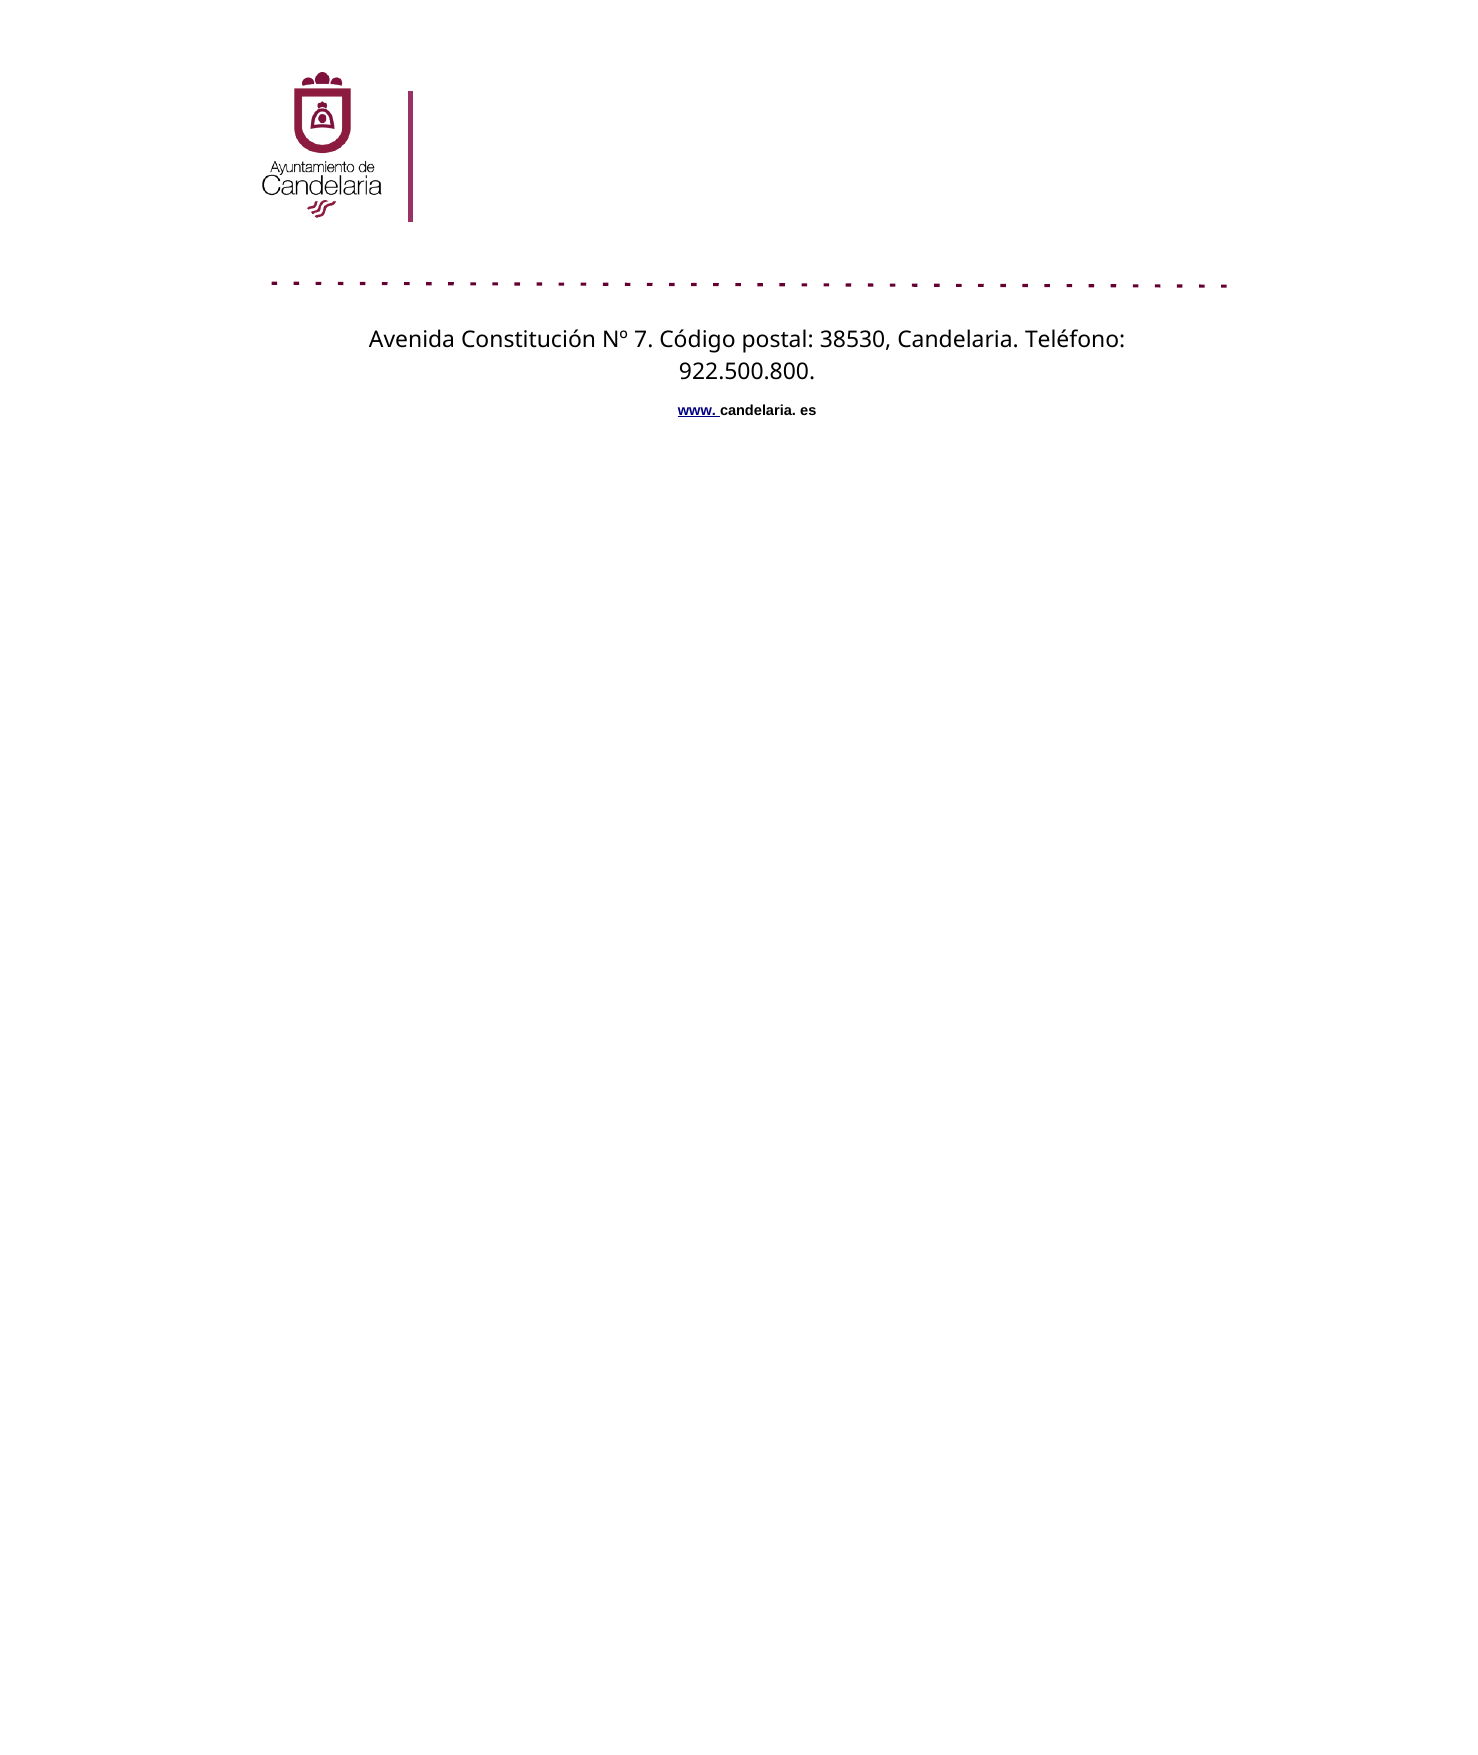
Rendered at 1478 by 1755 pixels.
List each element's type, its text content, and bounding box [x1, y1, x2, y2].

text www. candelaria. es [385, 401, 1108, 418]
text Avenida Constitución Nº 7. Código postal: 38530, Candelaria. Teléfono: 922.500.800. [314, 323, 1180, 386]
